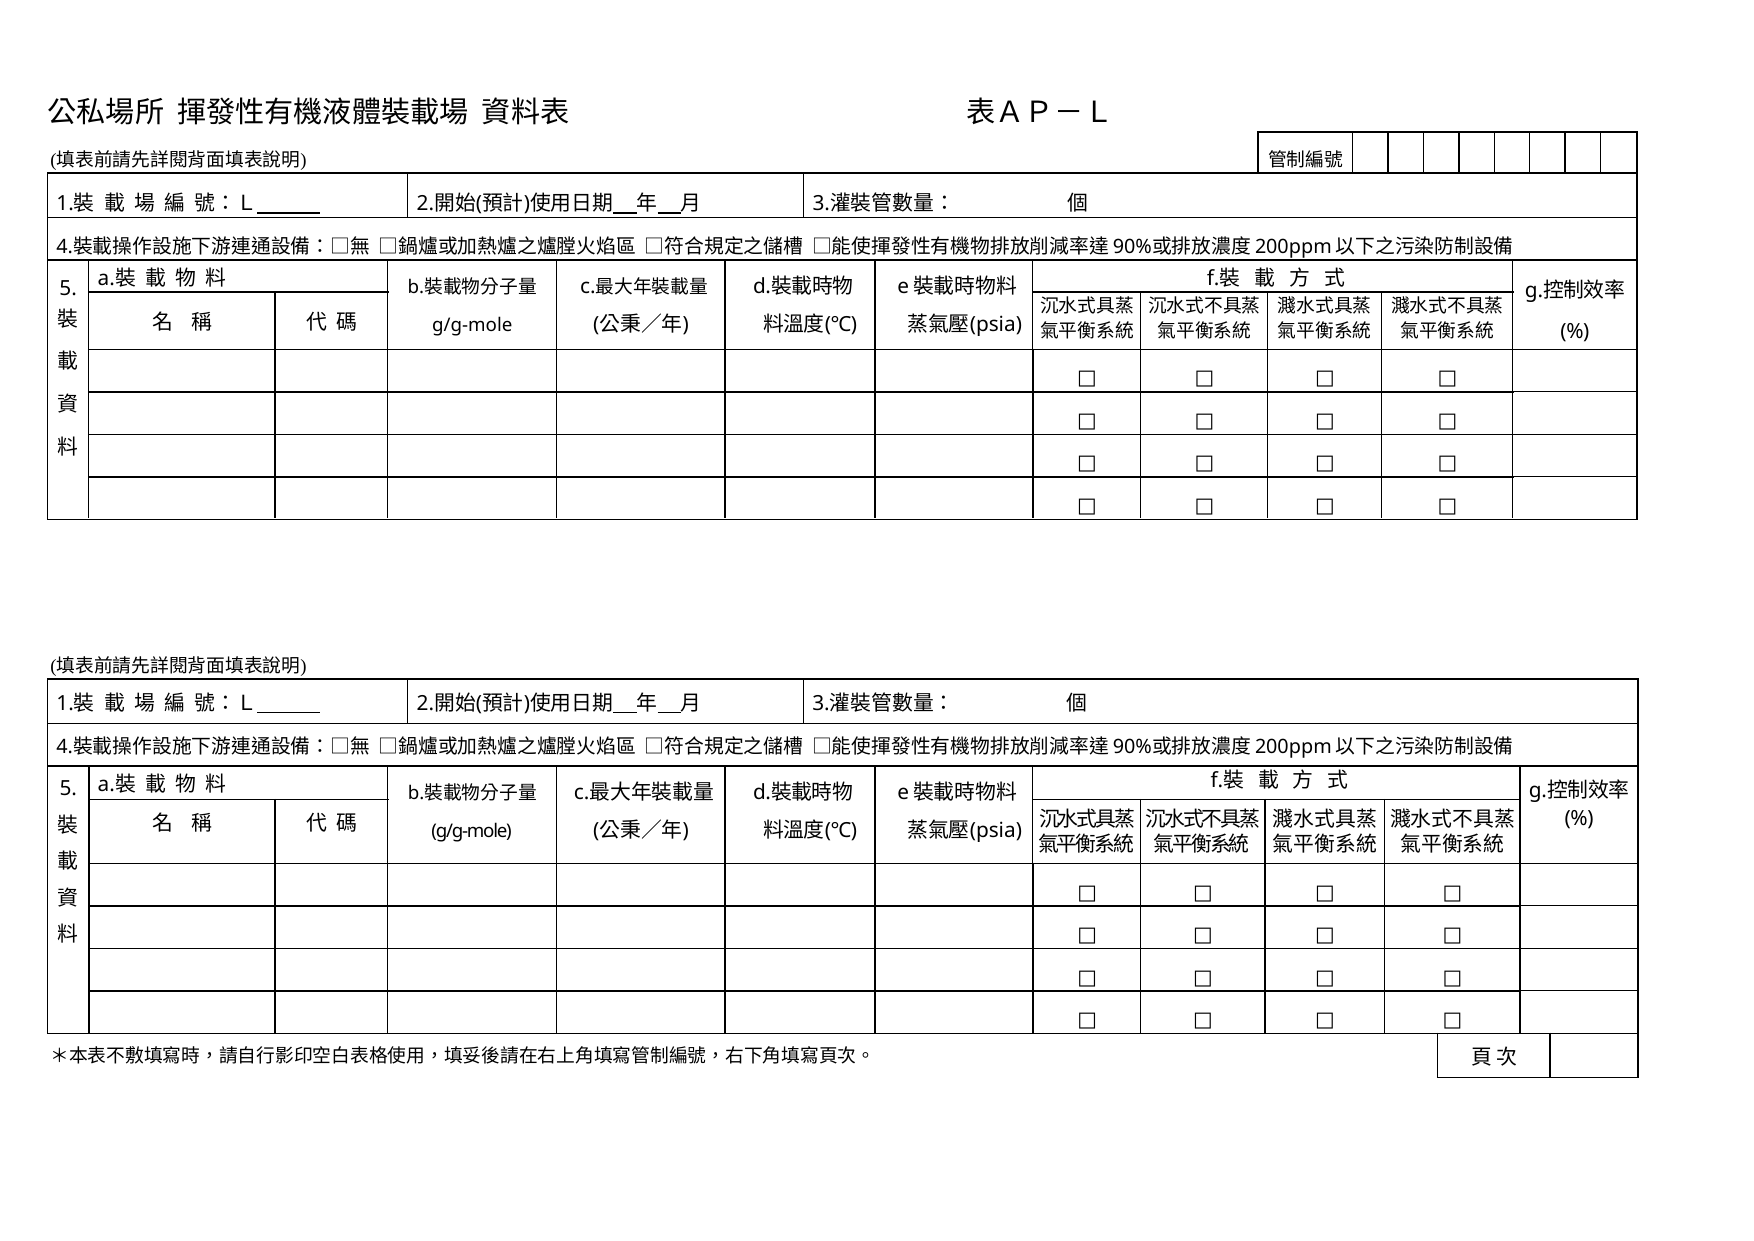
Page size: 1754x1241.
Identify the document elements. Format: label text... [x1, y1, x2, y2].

table_cell [89, 435, 274, 476]
table_cell 4.裝載操作設施下游連通設備：□無 □鍋爐或加熱爐之爐膛火焰區 □符合規定之儲槽 □能使揮發性有機物排放削減率達90%或排放濃度200ppm以下之污染防制設備 [48, 218, 1636, 259]
table_cell 5.裝 載 資 料 [48, 261, 88, 518]
table_cell [1513, 392, 1636, 433]
table_cell [876, 949, 1032, 990]
table_cell [1521, 864, 1637, 905]
table_cell e裝載時物料 蒸氣壓(psia) [876, 261, 1032, 348]
table_cell [726, 393, 874, 433]
table_cell [388, 435, 556, 476]
table_cell c.最大年裝載量 (公秉／年) [557, 767, 724, 863]
table_cell □ [1382, 478, 1512, 518]
table_cell e裝載時物料 蒸氣壓(psia) [876, 767, 1032, 863]
table_cell [557, 350, 724, 391]
table_header [1566, 133, 1600, 172]
table_cell 頁 次 [1438, 1034, 1549, 1077]
table_cell [388, 864, 556, 905]
table_cell □ [1268, 435, 1381, 476]
table_cell □ [1382, 435, 1512, 476]
table_cell 4.裝載操作設施下游連通設備：□無 □鍋爐或加熱爐之爐膛火焰區 □符合規定之儲槽 □能使揮發性有機物排放削減率達90%或排放濃度200ppm以下之污染防制設備 [48, 724, 1637, 765]
table_cell □ [1385, 949, 1519, 990]
table_header [1495, 133, 1529, 172]
table_cell [1513, 435, 1636, 476]
table_cell [1521, 991, 1637, 1033]
table_cell [388, 992, 556, 1033]
table_cell □ [1266, 864, 1384, 905]
table_cell □ [1385, 907, 1519, 948]
table_cell □ [1266, 949, 1384, 990]
table_cell □ [1266, 992, 1384, 1033]
table_cell □ [1268, 478, 1381, 518]
table_cell [1513, 477, 1636, 518]
table_cell [388, 478, 556, 518]
table_cell □ [1034, 435, 1140, 476]
table_cell □ [1034, 350, 1140, 391]
table_cell [557, 992, 724, 1033]
table_cell [276, 992, 387, 1033]
table_cell [89, 393, 274, 433]
table_cell b.裝載物分子量 g/g-mole [388, 261, 556, 348]
table_cell □ [1034, 907, 1140, 948]
table_cell [876, 478, 1032, 518]
table_cell [276, 350, 387, 391]
table_cell [726, 949, 874, 990]
table_cell g.控制效率(%) [1521, 767, 1637, 863]
table_cell [557, 864, 724, 905]
table_cell 3.灌裝管數量： 個 [804, 680, 1637, 723]
table_cell [1521, 906, 1637, 948]
table_cell 代 碼 [276, 293, 387, 348]
table_header [1353, 133, 1387, 172]
table_cell [388, 949, 556, 990]
table_cell 1.裝 載 場 編 號：Ｌ [48, 680, 407, 723]
table_cell 2.開始(預計)使用日期 年 月 [408, 680, 803, 723]
table_cell 代 碼 [276, 800, 387, 863]
table_cell □ [1034, 864, 1140, 905]
table_cell [726, 864, 874, 905]
table_cell [1521, 949, 1637, 990]
table_cell [726, 350, 874, 391]
table_cell [876, 393, 1032, 433]
table_cell [276, 949, 387, 990]
table_cell 沉水式不具蒸氣平衡系統 [1141, 800, 1264, 863]
table_cell □ [1385, 992, 1519, 1033]
table_cell □ [1382, 350, 1512, 391]
table_cell [876, 992, 1032, 1033]
table_cell ＊本表不敷填寫時，請自行影印空白表格使用，填妥後請在右上角填寫管制編號，右下角填寫頁次。 [47, 1034, 1437, 1077]
table_cell f.裝 載 方 式 [1033, 767, 1519, 799]
table_cell 名 稱 [90, 800, 274, 863]
table_cell 2.開始(預計)使用日期 年 月 [408, 174, 803, 217]
table_cell 3.灌裝管數量： 個 [804, 174, 1636, 217]
table_header [1424, 133, 1458, 172]
table_header [1530, 133, 1564, 172]
table_cell 濺水式具蒸氣平衡系統 [1268, 293, 1381, 348]
table_header [1389, 133, 1423, 172]
table_cell d.裝載時物 料溫度(℃) [726, 261, 874, 348]
table_cell 名 稱 [89, 293, 274, 348]
table_cell [726, 907, 874, 948]
table_cell [876, 907, 1032, 948]
table_cell 1.裝 載 場 編 號：Ｌ [48, 174, 407, 217]
table_header (填表前請先詳閱背面填表說明) [47, 543, 1258, 678]
table_cell 濺水式具蒸氣平衡系統 [1266, 800, 1384, 863]
table_cell □ [1266, 907, 1384, 948]
table_cell 沉水式具蒸氣平衡系統 [1033, 293, 1140, 348]
table_cell [726, 992, 874, 1033]
table_cell [276, 907, 387, 948]
table_cell □ [1141, 435, 1267, 476]
table_cell □ [1141, 907, 1264, 948]
table_header [1460, 133, 1494, 172]
table_cell □ [1141, 992, 1264, 1033]
table_header [1601, 133, 1636, 172]
table_cell □ [1141, 350, 1267, 391]
table_cell [876, 864, 1032, 905]
table_cell [388, 393, 556, 433]
table_cell □ [1268, 350, 1381, 391]
table_cell □ [1141, 864, 1264, 905]
table_cell □ [1141, 393, 1267, 433]
table_cell c.最大年裝載量 (公秉／年) [557, 261, 724, 348]
table_header (填表前請先詳閱背面填表說明) [47, 131, 1257, 172]
table_cell a.裝 載 物 料 [89, 261, 387, 291]
table_cell [276, 478, 387, 518]
text 公私場所 揮發性有機液體裝載場 資料表 表ＡＰ－Ｌ [47, 89, 1695, 131]
table_cell b.裝載物分子量 (g/g-mole) [388, 767, 556, 863]
table_cell [876, 350, 1032, 391]
table_cell □ [1034, 992, 1140, 1033]
table_cell d.裝載時物 料溫度(℃) [726, 767, 874, 863]
table_cell □ [1141, 949, 1264, 990]
table_cell □ [1385, 864, 1519, 905]
table_cell □ [1034, 393, 1140, 433]
table_header 管制編號 [1259, 133, 1352, 172]
table_cell □ [1141, 478, 1267, 518]
table_cell [276, 435, 387, 476]
table_cell □ [1382, 393, 1512, 433]
table_cell □ [1034, 478, 1140, 518]
table_cell [726, 435, 874, 476]
table_cell [557, 393, 724, 433]
table_cell [388, 350, 556, 391]
table_cell 沉水式具蒸氣平衡系統 [1033, 800, 1140, 863]
table_cell f.裝 載 方 式 [1033, 261, 1512, 291]
table_cell □ [1034, 949, 1140, 990]
table_cell [276, 393, 387, 433]
table_cell 5. 裝 載 資 料 [48, 767, 88, 1033]
table_header [1258, 543, 1638, 678]
table_cell g.控制效率 (%) [1513, 261, 1636, 348]
table_cell [89, 350, 274, 391]
table_cell □ [1268, 393, 1381, 433]
table_cell a.裝 載 物 料 [90, 767, 387, 799]
table_cell [89, 478, 274, 518]
table_cell [1551, 1034, 1637, 1077]
table_cell [557, 907, 724, 948]
table_cell [876, 435, 1032, 476]
table_cell 沉水式不具蒸氣平衡系統 [1141, 293, 1267, 348]
table_cell 濺水式不具蒸氣平衡系統 [1382, 293, 1512, 348]
table_cell [90, 907, 274, 948]
table_cell [90, 949, 274, 990]
table_cell 濺水式不具蒸氣平衡系統 [1385, 800, 1519, 863]
table_cell [726, 478, 874, 518]
table_cell [276, 864, 387, 905]
table_cell [557, 478, 724, 518]
table_cell [90, 992, 274, 1033]
table_cell [557, 435, 724, 476]
table_cell [557, 949, 724, 990]
table_cell [388, 907, 556, 948]
table_cell [1513, 350, 1636, 391]
table_cell [90, 864, 274, 905]
